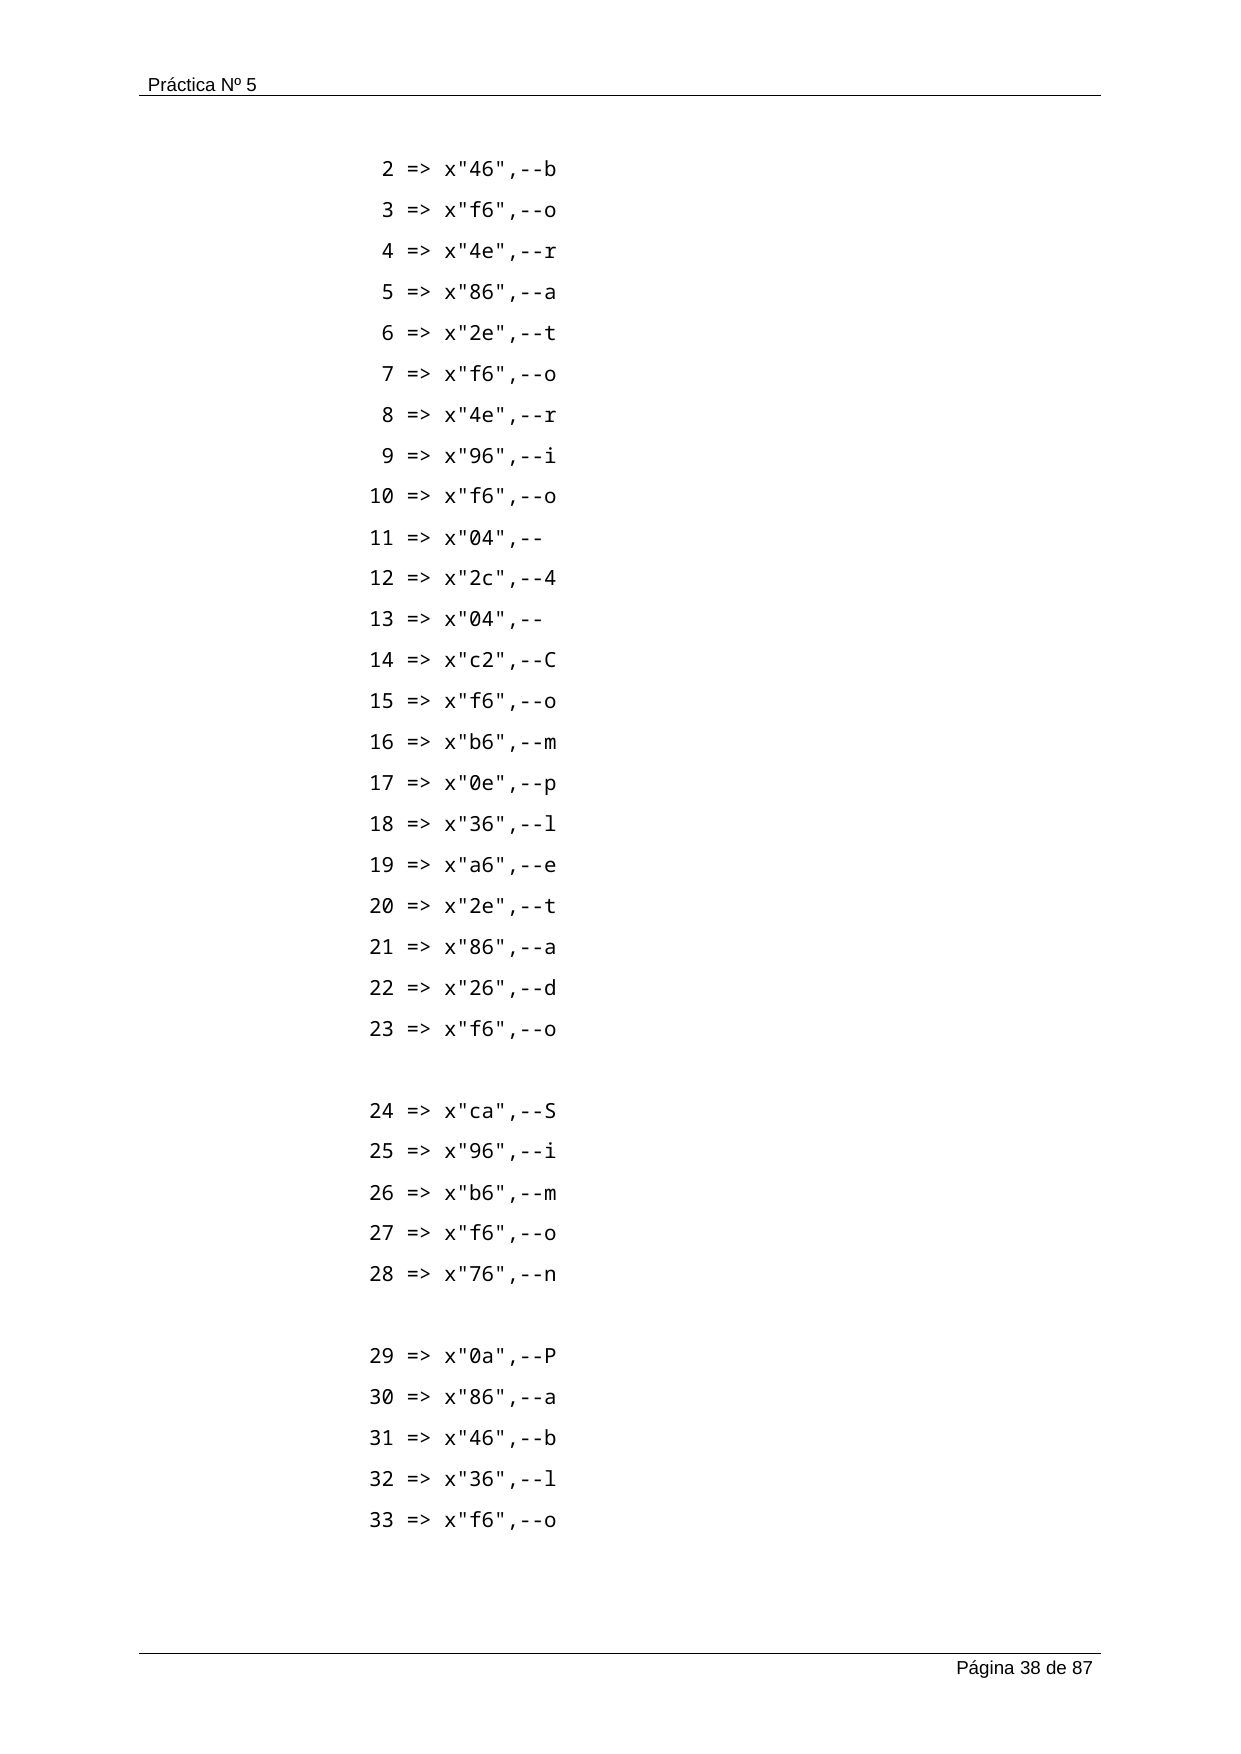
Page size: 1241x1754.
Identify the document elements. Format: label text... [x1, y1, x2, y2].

text 27 => x"f6",--o [148, 1218, 1092, 1247]
text 3 => x"f6",--o [148, 195, 1092, 223]
text 19 => x"a6",--e [148, 850, 1092, 878]
text 29 => x"0a",--P [148, 1341, 1092, 1370]
text 22 => x"26",--d [148, 973, 1092, 1001]
text 16 => x"b6",--m [148, 727, 1092, 756]
text 4 => x"4e",--r [148, 236, 1092, 264]
text 25 => x"96",--i [148, 1137, 1092, 1165]
text 18 => x"36",--l [148, 809, 1092, 838]
text 8 => x"4e",--r [148, 400, 1092, 428]
text 21 => x"86",--a [148, 932, 1092, 960]
text 10 => x"f6",--o [148, 482, 1092, 510]
text 33 => x"f6",--o [148, 1505, 1092, 1533]
text 7 => x"f6",--o [148, 359, 1092, 387]
text 5 => x"86",--a [148, 277, 1092, 305]
text 24 => x"ca",--S [148, 1096, 1092, 1124]
text 6 => x"2e",--t [148, 318, 1092, 346]
text 12 => x"2c",--4 [148, 563, 1092, 592]
text 9 => x"96",--i [148, 441, 1092, 469]
text 17 => x"0e",--p [148, 768, 1092, 797]
text 11 => x"04",-- [148, 523, 1092, 551]
text 32 => x"36",--l [148, 1464, 1092, 1493]
text 26 => x"b6",--m [148, 1178, 1092, 1206]
text 15 => x"f6",--o [148, 686, 1092, 715]
text 20 => x"2e",--t [148, 891, 1092, 919]
text 14 => x"c2",--C [148, 645, 1092, 674]
text 31 => x"46",--b [148, 1423, 1092, 1452]
text 23 => x"f6",--o [148, 1014, 1092, 1042]
text 28 => x"76",--n [148, 1259, 1092, 1288]
text 2 => x"46",--b [148, 154, 1092, 183]
text 13 => x"04",-- [148, 604, 1092, 633]
text 30 => x"86",--a [148, 1382, 1092, 1411]
